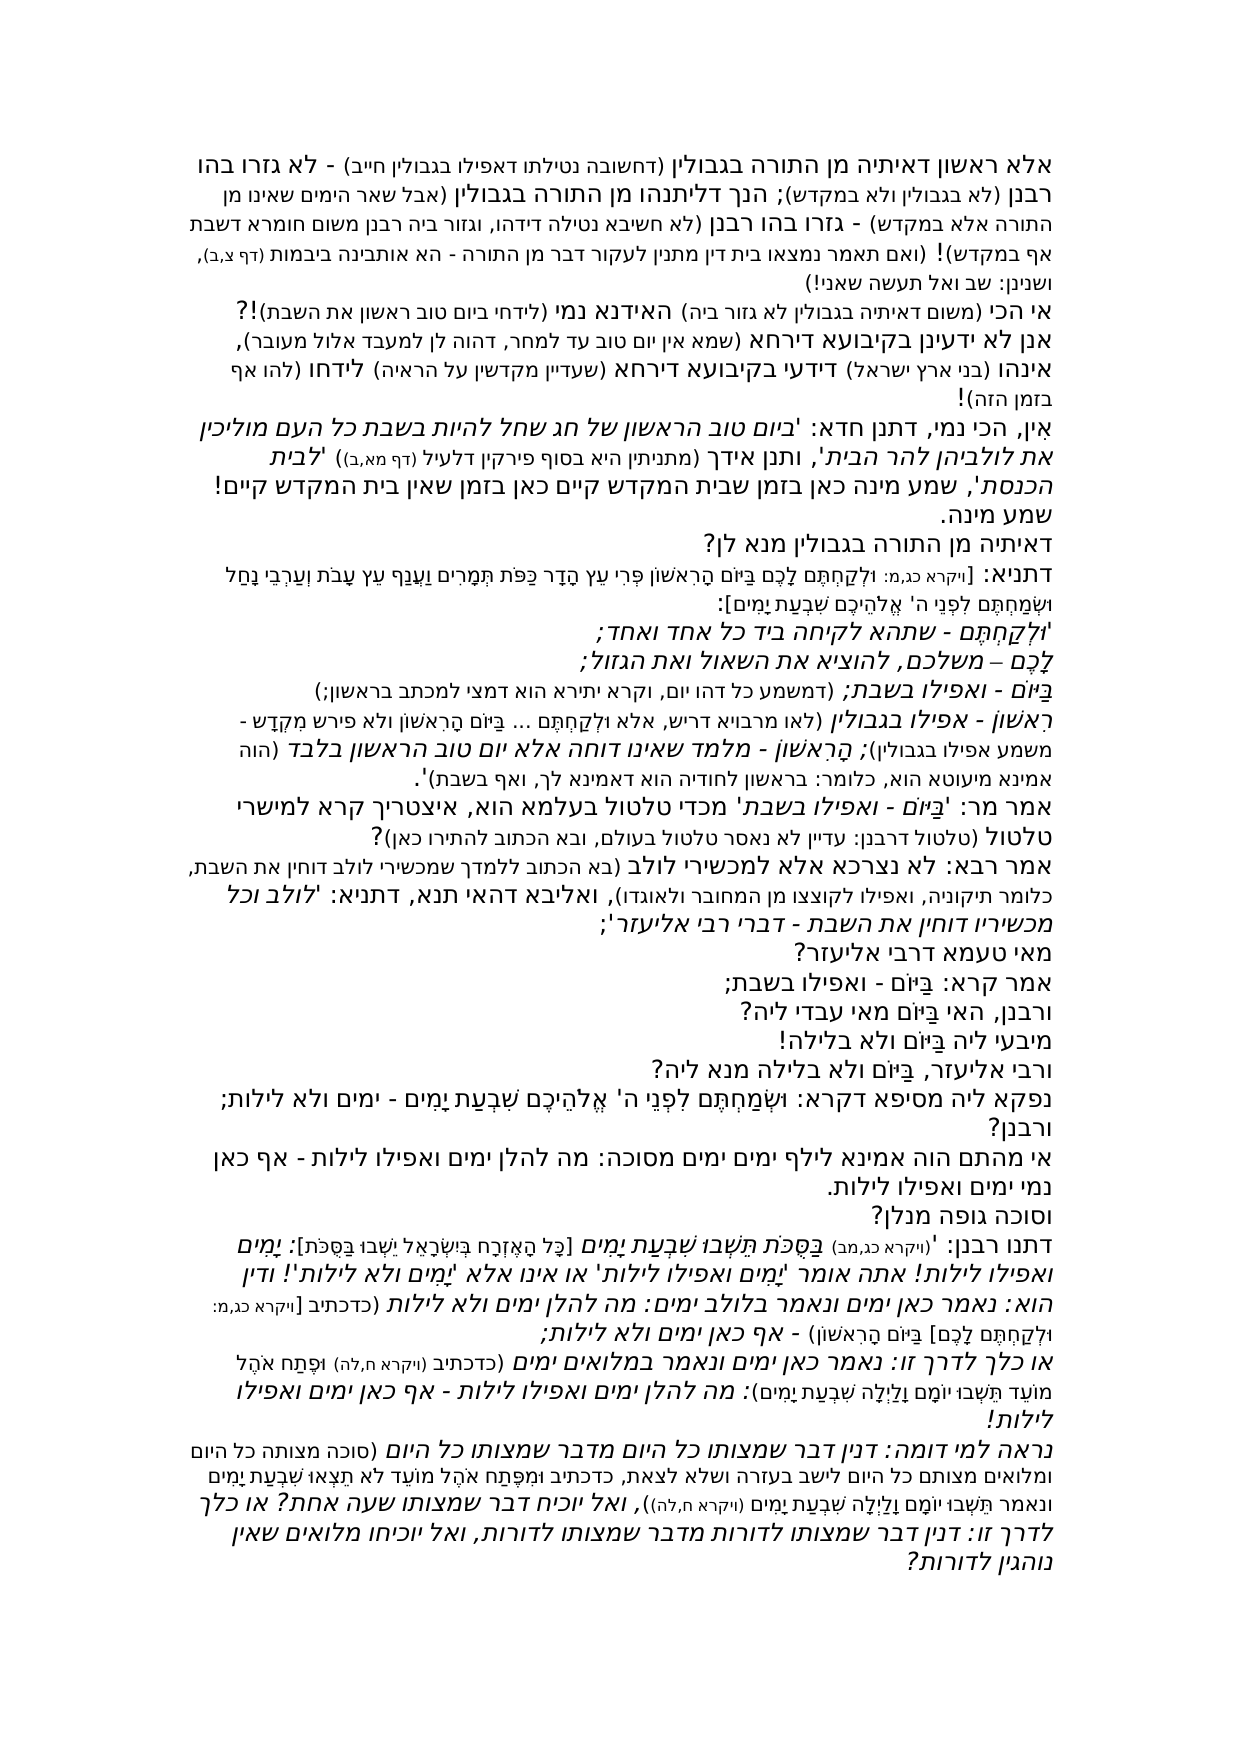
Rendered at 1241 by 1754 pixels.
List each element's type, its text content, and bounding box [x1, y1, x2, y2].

text אמר מר: 'בַּיּוֹם - ואפילו בשבת' מכדי טלטול בעלמא הוא, איצטריך קרא למישרי טלטול (טלטול דרבנן: עדיין לא נאסר טלטול בעולם, ובא הכתוב להתירו כאן)? [187, 792, 1053, 851]
text אי הכי (משום דאיתיה בגבולין לא גזור ביה) האידנא נמי (לידחי ביום טוב ראשון את השבת)!? [187, 296, 1053, 325]
text או כלך לדרך זו: נאמר כאן ימים ונאמר במלואים ימים (כדכתיב (ויקרא ח,לה) וּפֶתַח אֹהֶל מוֹעֵד תֵּשְׁבוּ יוֹמָם וָלַיְלָה שִׁבְעַת יָמִים): מה להלן ימים ואפילו לילות - אף כאן ימים ואפילו לילות! [187, 1347, 1053, 1435]
text דתנו רבנן: '(ויקרא כג,מב) בַּסֻּכֹּת תֵּשְׁבוּ שִׁבְעַת יָמִים [כָּל הָאֶזְרָח בְּיִשְׂרָאֵל יֵשְׁבוּ בַּסֻּכֹּת]: יָמִים ואפילו לילות! אתה אומר 'יָמִים ואפילו לילות' או אינו אלא 'יָמִים ולא לילות'! ודין הוא: נאמר כאן ימים ונאמר בלולב ימים: מה להלן ימים ולא לילות (כדכתיב [ויקרא כג,מ: וּלְקַחְתֶּם לָכֶם] בַּיּוֹם הָרִאשׁוֹן) - אף כאן ימים ולא לילות; [187, 1230, 1053, 1347]
text נפקא ליה מסיפא דקרא: וּשְׂמַחְתֶּם לִפְנֵי ה' אֱלֹהֵיכֶם שִׁבְעַת יָמִים - ימים ולא לילות; [187, 1084, 1053, 1113]
text בַּיּוֹם - ואפילו בשבת; (דמשמע כל דהו יום, וקרא יתירא הוא דמצי למכתב בראשון;) [187, 676, 1053, 705]
text נראה למי דומה: דנין דבר שמצותו כל היום מדבר שמצותו כל היום (סוכה מצותה כל היום ומלואים מצותם כל היום לישב בעזרה ושלא לצאת, כדכתיב וּמִפֶּתַח אֹהֶל מוֹעֵד לֹא תֵצְאוּ שִׁבְעַת יָמִים ונאמר תֵּשְׁבוּ יוֹמָם וָלַיְלָה שִׁבְעַת יָמִים (ויקרא ח,לה)), ואל יוכיח דבר שמצותו שעה אחת? או כלך לדרך זו: דנין דבר שמצותו לדורות מדבר שמצותו לדורות, ואל יוכיחו מלואים שאין נוהגין לדורות? [187, 1435, 1053, 1576]
text רִאשׁוֹן - אפילו בגבולין (לאו מרבויא דריש, אלא וּלְקַחְתֶּם ... בַּיּוֹם הָרִאשׁוֹן ולא פירש מִקְדָש - משמע אפילו בגבולין); הָרִאשׁוֹן - מלמד שאינו דוחה אלא יום טוב הראשון בלבד (הוה אמינא מיעוטא הוא, כלומר: בראשון לחודיה הוא דאמינא לך, ואף בשבת)'. [187, 705, 1053, 792]
text אִין, הכי נמי, דתנן חדא: 'ביום טוב הראשון של חג שחל להיות בשבת כל העם מוליכין את לולביהן להר הבית', ותנן אידך (מתניתין היא בסוף פירקין דלעיל (דף מא,ב)) 'לבית הכנסת', שמע מינה כאן בזמן שבית המקדש קיים כאן בזמן שאין בית המקדש קיים! [187, 413, 1053, 501]
text ורבנן, האי בַּיּוֹם מאי עבדי ליה? [187, 997, 1053, 1026]
text אמר קרא: בַּיּוֹם - ואפילו בשבת; [187, 968, 1053, 997]
text אי מהתם הוה אמינא לילף ימים ימים מסוכה: מה להלן ימים ואפילו לילות - אף כאן נמי ימים ואפילו לילות. [187, 1143, 1053, 1201]
text אמר רבא: לא נצרכא אלא למכשירי לולב (בא הכתוב ללמדך שמכשירי לולב דוחין את השבת, כלומר תיקוניה, ואפילו לקוצצו מן המחובר ולאוגדו), ואליבא דהאי תנא, דתניא: 'לולב וכל מכשיריו דוחין את השבת - דברי רבי אליעזר'; [187, 851, 1053, 938]
text דתניא: [ויקרא כג,מ: וּלְקַחְתֶּם לָכֶם בַּיּוֹם הָרִאשׁוֹן פְּרִי עֵץ הָדָר כַּפֹּת תְּמָרִים וַעֲנַף עֵץ עָבֹת וְעַרְבֵי נָחַל וּשְׂמַחְתֶּם לִפְנֵי ה' אֱלֹהֵיכֶם שִׁבְעַת יָמִים]: [187, 559, 1053, 617]
text ורבי אליעזר, בַּיּוֹם ולא בלילה מנא ליה? [187, 1055, 1053, 1084]
text מיבעי ליה בַּיּוֹם ולא בלילה! [187, 1026, 1053, 1055]
text אלא ראשון דאיתיה מן התורה בגבולין (דחשובה נטילתו דאפילו בגבולין חייב) - לא גזרו בהו רבנן (לא בגבולין ולא במקדש); הנך דליתנהו מן התורה בגבולין (אבל שאר הימים שאינו מן התורה אלא במקדש) - גזרו בהו רבנן (לא חשיבא נטילה דידהו, וגזור ביה רבנן משום חומרא דשבת אף במקדש)! (ואם תאמר נמצאו בית דין מתנין לעקור דבר מן התורה - הא אותבינה ביבמות (דף צ,ב), ושנינן: שב ואל תעשה שאני!) [187, 150, 1053, 296]
text 'וּלְקַחְתֶּם - שתהא לקיחה ביד כל אחד ואחד; [187, 617, 1053, 646]
text דאיתיה מן התורה בגבולין מנא לן? [187, 530, 1053, 559]
text לָכֶם – משלכם, להוציא את השאול ואת הגזול; [187, 646, 1053, 676]
text אנן לא ידעינן בקיבועא דירחא (שמא אין יום טוב עד למחר, דהוה לן למעבד אלול מעובר), אינהו (בני ארץ ישראל) דידעי בקיבועא דירחא (שעדיין מקדשין על הראיה) לידחו (להו אף בזמן הזה)! [187, 325, 1053, 413]
text וסוכה גופה מנלן? [187, 1201, 1053, 1230]
text מאי טעמא דרבי אליעזר? [187, 938, 1053, 968]
text ורבנן? [187, 1113, 1053, 1143]
text שמע מינה. [187, 501, 1053, 530]
